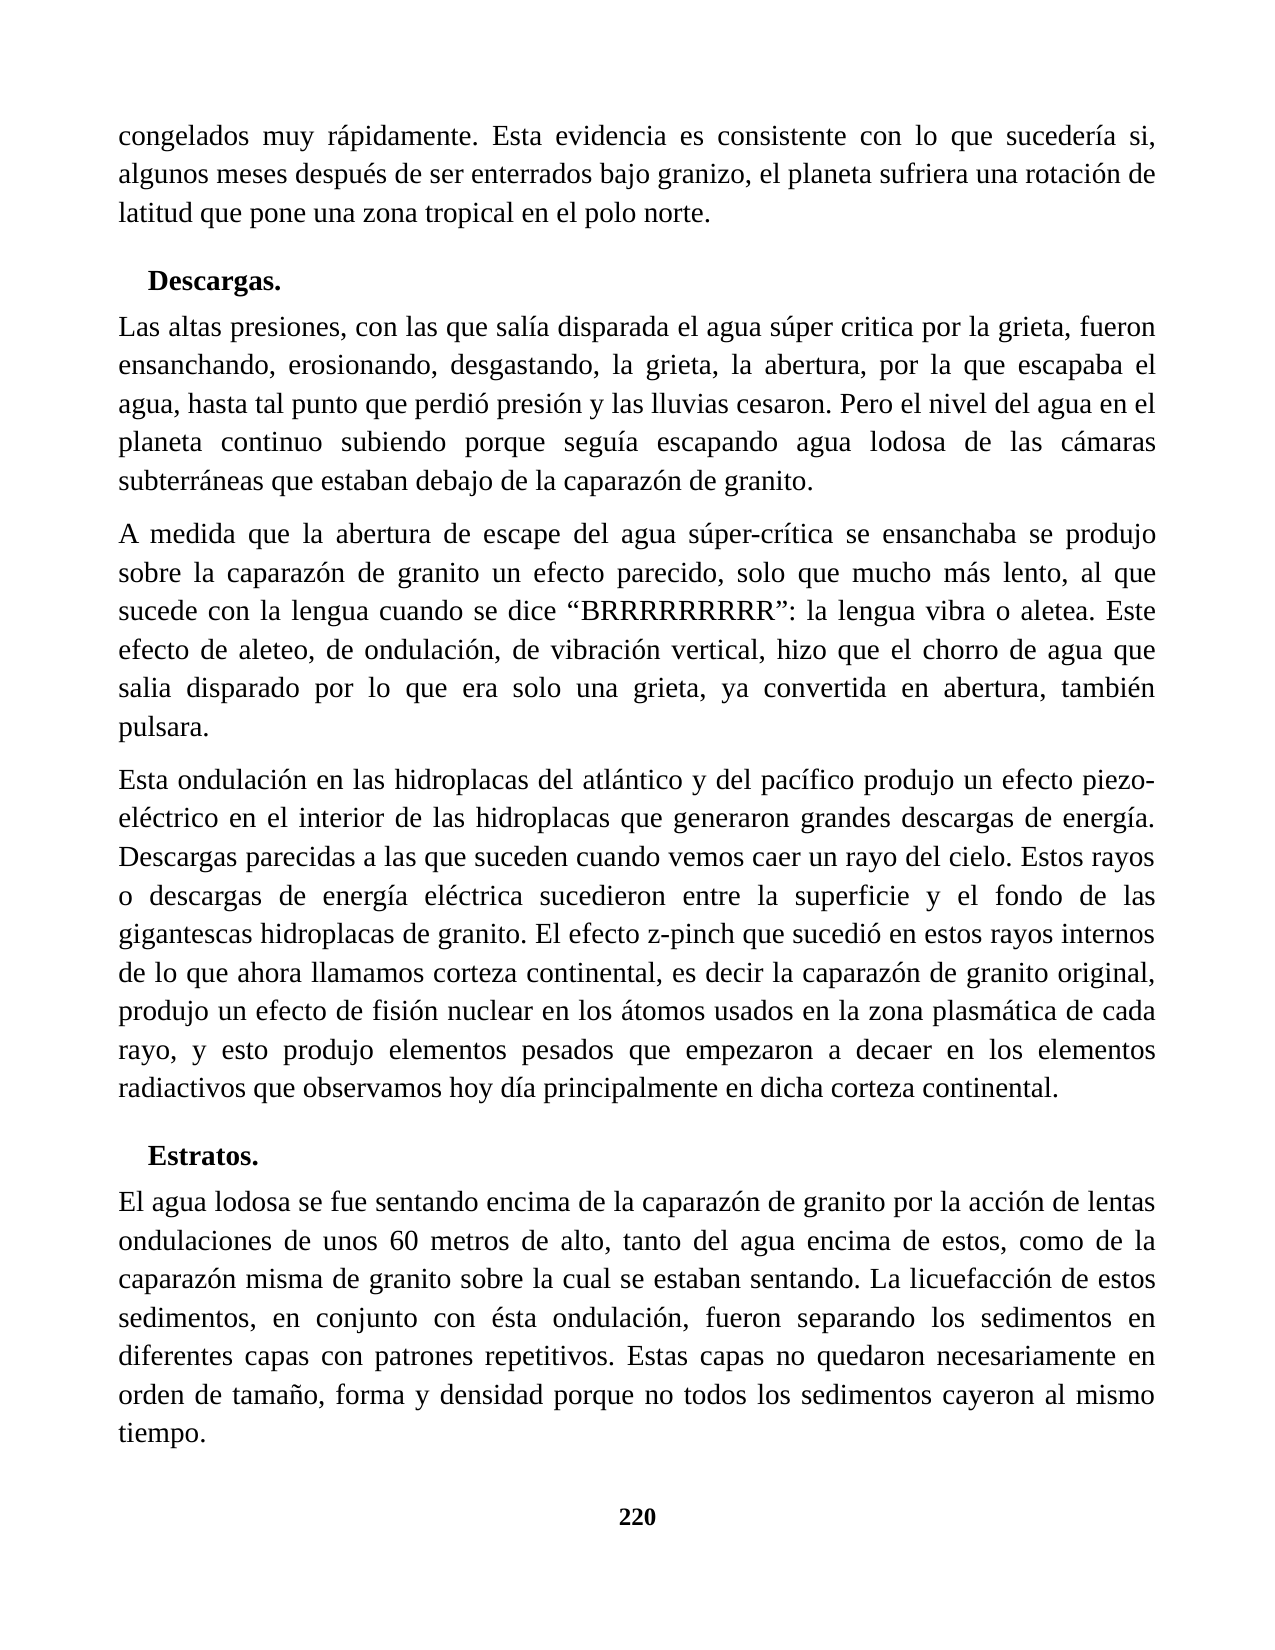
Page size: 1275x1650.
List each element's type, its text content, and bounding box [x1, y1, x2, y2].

text A medida que la abertura de escape del agua súper-crítica se ensanchaba se produjo sobre la caparazón de granito un efecto parecido, solo que mucho más lento, al que sucede con la lengua cuando se dice “BRRRRRRRRR”: la lengua vibra o aletea. Este efecto de aleteo, de ondulación, de vibración vertical, hizo que el chorro de agua que salia disparado por lo que era solo una grieta, ya convertida en abertura, también pulsara. [118, 516, 1157, 742]
text El agua lodosa se fue sentando encima de la caparazón de granito por la acción de lentas ondulaciones de unos 60 metros de alto, tanto del agua encima de estos, como de la caparazón misma de granito sobre la cual se estaban sentando. La licuefacción de estos sedimentos, en conjunto con ésta ondulación, fueron separando los sedimentos en diferentes capas con patrones repetitivos. Estas capas no quedaron necesariamente en orden de tamaño, forma y densidad porque no todos los sedimentos cayeron al mismo tiempo. [118, 1184, 1157, 1449]
text Esta ondulación en las hidroplacas del atlántico y del pacífico produjo un efecto piezo-eléctrico en el interior de las hidroplacas que generaron grandes descargas de energía. Descargas parecidas a las que suceden cuando vemos caer un rayo del cielo. Estos rayos o descargas de energía eléctrica sucedieron entre la superficie y el fondo de las gigantescas hidroplacas de granito. El efecto z-pinch que sucedió en estos rayos internos de lo que ahora llamamos corteza continental, es decir la caparazón de granito original, produjo un efecto de fisión nuclear en los átomos usados en la zona plasmática de cada rayo, y esto produjo elementos pesados que empezaron a decaer en los elementos radiactivos que observamos hoy día principalmente en dicha corteza continental. [118, 762, 1157, 1104]
subtitle Estratos. [148, 1138, 1157, 1172]
subtitle Descargas. [148, 263, 1157, 296]
text congelados muy rápidamente. Esta evidencia es consistente con lo que sucedería si, algunos meses después de ser enterrados bajo granizo, el planeta sufriera una rotación de latitud que pone una zona tropical en el polo norte. [118, 118, 1157, 229]
text Las altas presiones, con las que salía disparada el agua súper critica por la grieta, fueron ensanchando, erosionando, desgastando, la grieta, la abertura, por la que escapaba el agua, hasta tal punto que perdió presión y las lluvias cesaron. Pero el nivel del agua en el planeta continuo subiendo porque seguía escapando agua lodosa de las cámaras subterráneas que estaban debajo de la caparazón de granito. [118, 309, 1157, 497]
